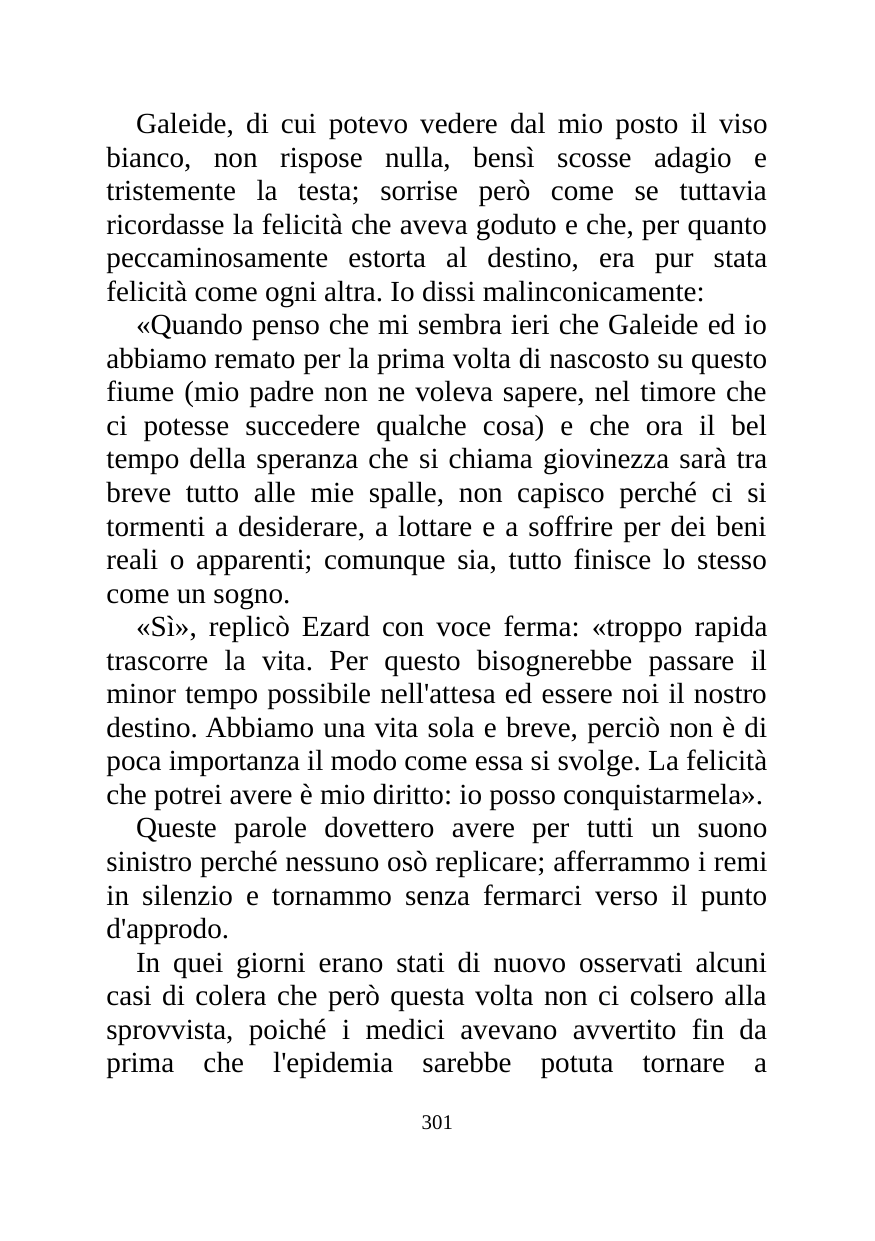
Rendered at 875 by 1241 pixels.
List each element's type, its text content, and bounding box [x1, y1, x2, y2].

text «Sì», replicò Ezard con voce ferma: «troppo rapida trascorre la vita. Per questo bisognerebbe passare il minor tempo possibile nell'attesa ed essere noi il nostro destino. Abbiamo una vita sola e breve, perciò non è di poca importanza il modo come essa si svolge. La felicità che potrei avere è mio diritto: io posso conquistarmela». [106, 609, 768, 811]
text In quei giorni erano stati di nuovo osservati alcuni casi di colera che però questa volta non ci colsero alla sprovvista, poiché i medici avevano avvertito fin da prima che l'epidemia sarebbe potuta tornare a [106, 945, 768, 1079]
text «Quando penso che mi sembra ieri che Galeide ed io abbiamo remato per la prima volta di nascosto su questo fiume (mio padre non ne voleva sapere, nel timore che ci potesse succedere qualche cosa) e che ora il bel tempo della speranza che si chiama giovinezza sarà tra breve tutto alle mie spalle, non capisco perché ci si tormenti a desiderare, a lottare e a soffrire per dei beni reali o apparenti; comunque sia, tutto finisce lo stesso come un sogno. [106, 307, 768, 609]
text Queste parole dovettero avere per tutti un suono sinistro perché nessuno osò replicare; afferrammo i remi in silenzio e tornammo senza fermarci verso il punto d'approdo. [106, 811, 768, 945]
text Galeide, di cui potevo vedere dal mio posto il viso bianco, non rispose nulla, bensì scosse adagio e tristemente la testa; sorrise però come se tuttavia ricordasse la felicità che aveva goduto e che, per quanto peccaminosamente estorta al destino, era pur stata felicità come ogni altra. Io dissi malinconicamente: [106, 106, 768, 307]
